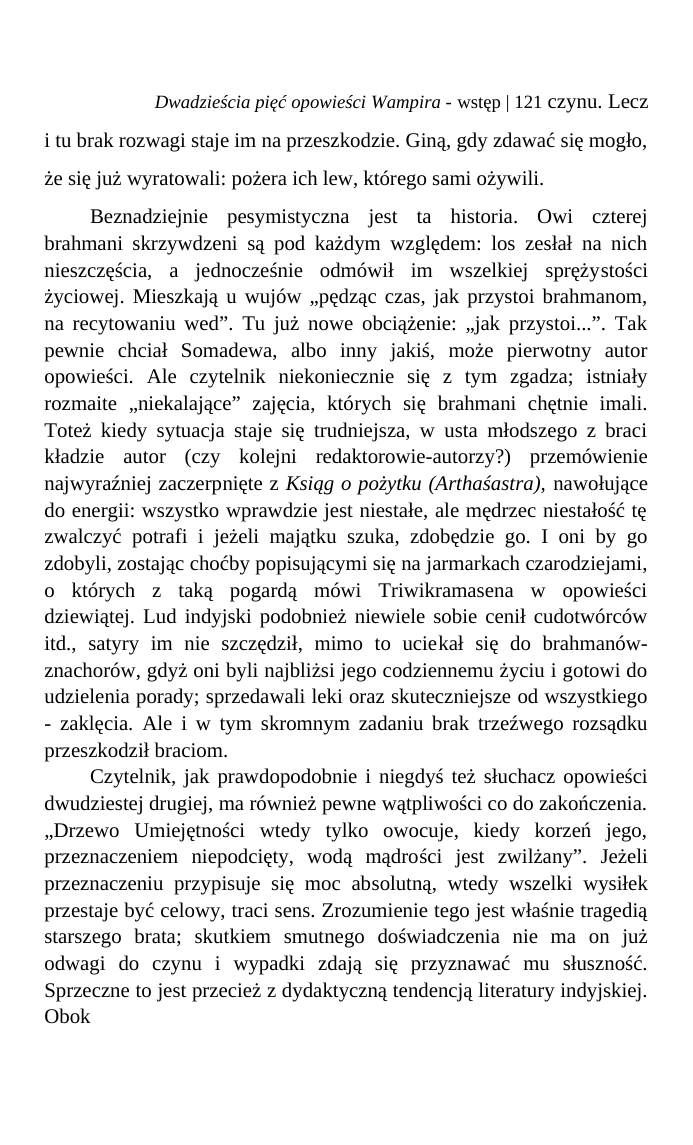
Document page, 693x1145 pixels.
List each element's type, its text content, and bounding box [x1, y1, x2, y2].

text Beznadziejnie pesymistyczna jest ta historia. Owi czterej brahmani skrzywdzeni są pod każdym względem: los zesłał na nich nieszczęścia, a jednocześnie odmówił im wszelkiej spręży­stości życiowej. Mieszkają u wujów „pędząc czas, jak przystoi brahmanom, na recytowaniu wed”. Tu już nowe obciążenie: „jak przystoi...”. Tak pewnie chciał Somadewa, albo inny jakiś, może pierwotny autor opowieści. Ale czytelnik niekoniecznie się z tym zgadza; istniały rozmaite „niekalające” zajęcia, któ­rych się brahmani chętnie imali. Toteż kiedy sytuacja staje się trudniejsza, w usta młodszego z braci kładzie autor (czy kolejni redaktorowie-autorzy?) przemówienie najwyraźniej zaczerp­nięte z Ksiąg o pożytku (Arthaśastra), nawołujące do energii: wszystko wprawdzie jest niestałe, ale mędrzec niestałość tę zwalczyć potrafi i jeżeli majątku szuka, zdobędzie go. I oni by go zdobyli, zostając choćby popisującymi się na jarmarkach czarodziejami, o których z taką pogardą mówi Triwikramasena w opowieści dziewiątej. Lud indyjski podobnież niewiele sobie cenił cudotwórców itd., satyry im nie szczędził, mimo to ucie­kał się do brahmanów-znachorów, gdyż oni byli najbliżsi jego codziennemu życiu i gotowi do udzielenia porady; sprzedawali leki oraz skuteczniejsze od wszystkiego - zaklęcia. Ale i w tym skromnym zadaniu brak trzeźwego rozsądku przeszkodził bra­ciom. [44, 204, 648, 762]
text Czytelnik, jak prawdopodobnie i niegdyś też słuchacz opowieści dwudziestej drugiej, ma również pewne wątpliwości co do zakończenia. „Drzewo Umiejętności wtedy tylko owocuje, kiedy korzeń jego, przeznaczeniem niepodcięty, wodą mądro­ści jest zwilżany”. Jeżeli przeznaczeniu przypisuje się moc ab­solutną, wtedy wszelki wysiłek przestaje być celowy, traci sens. Zrozumienie tego jest właśnie tragedią starszego brata; skut­kiem smutnego doświadczenia nie ma on już odwagi do czynu i wypadki zdają się przyznawać mu słuszność. Sprzeczne to jest przecież z dydaktyczną tendencją literatury indyjskiej. Obok [44, 764, 648, 1028]
text Dwadzieścia pięć opowieści Wampira - wstęp | 121 czynu. Lecz i tu brak rozwagi staje im na przeszkodzie. Giną, gdy zdawać się mogło, że się już wyratowali: pożera ich lew, którego sami ożywili. [44, 89, 648, 190]
